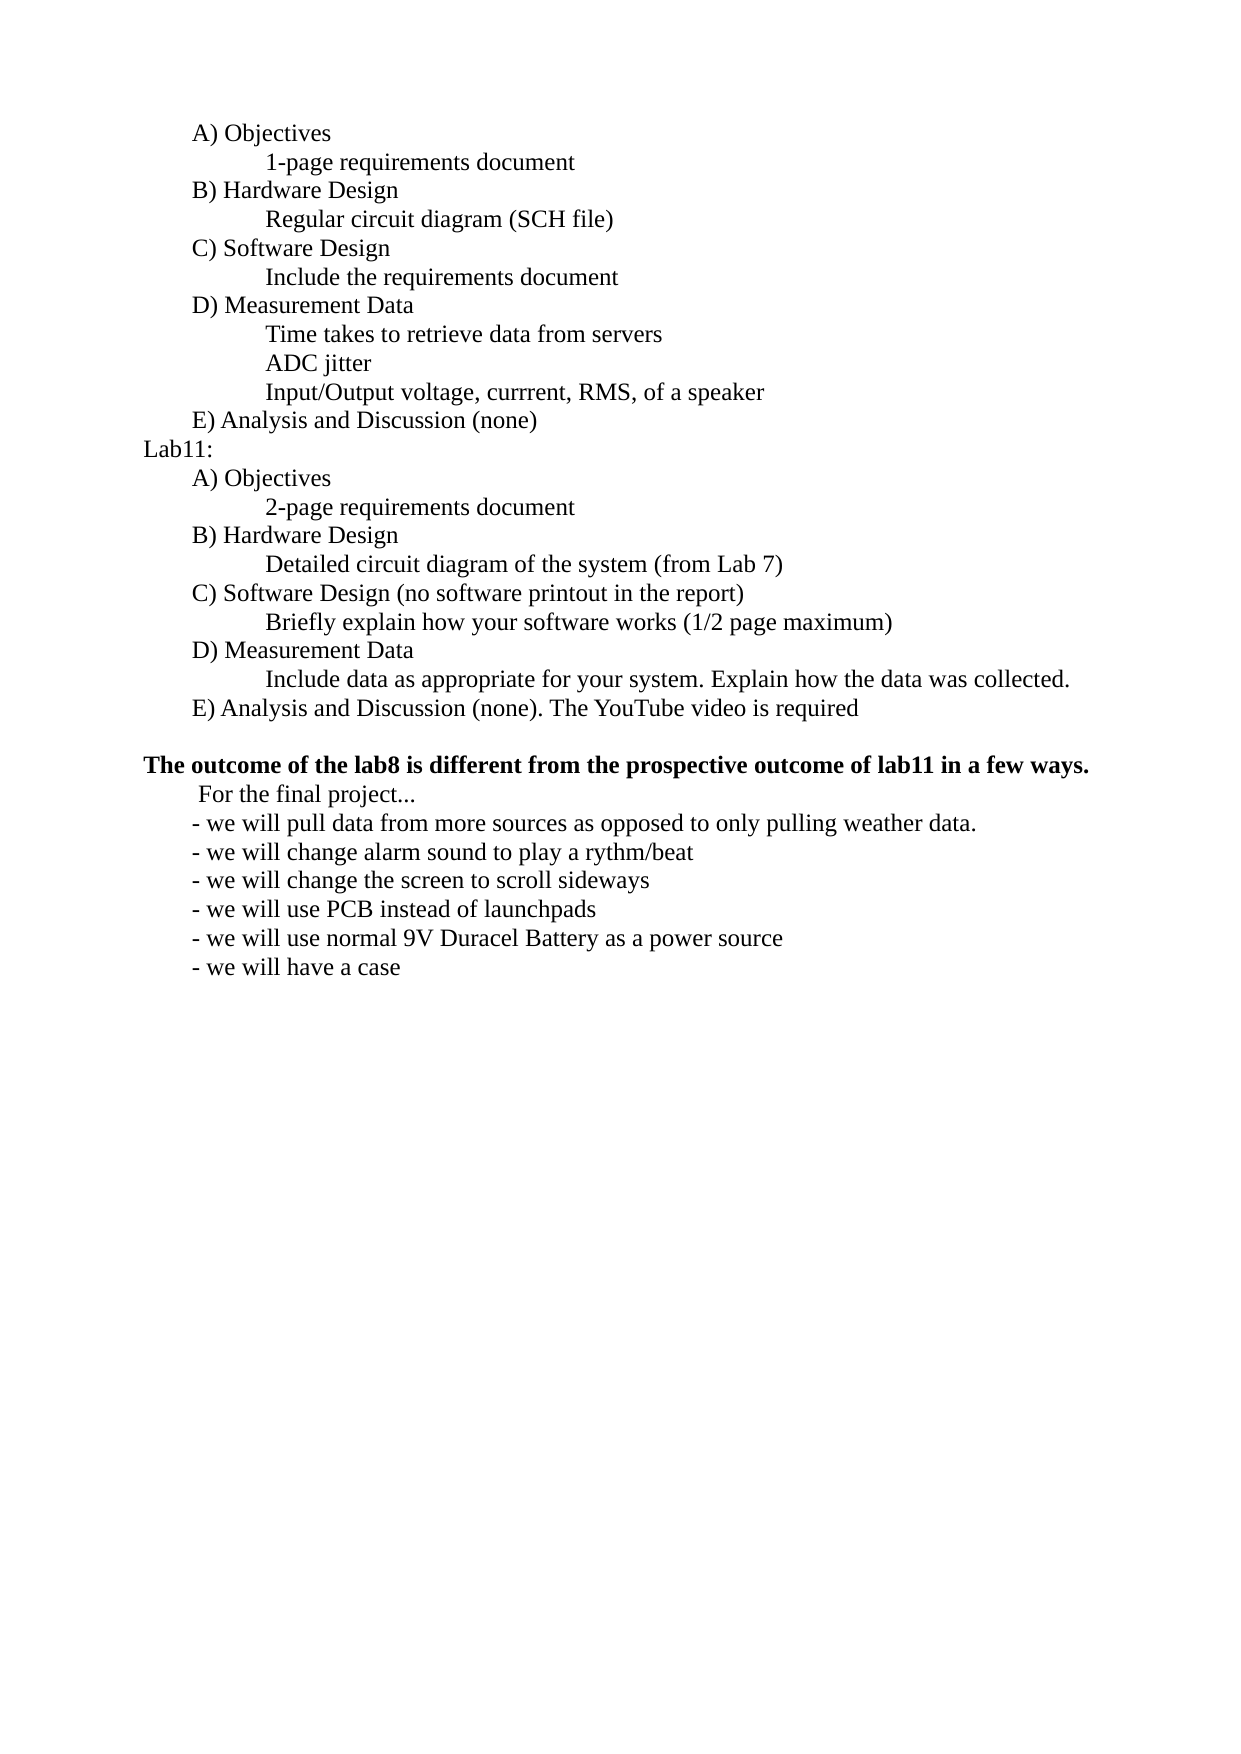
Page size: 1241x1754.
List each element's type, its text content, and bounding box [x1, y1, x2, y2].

text Detailed circuit diagram of the system (from Lab 7) [118, 549, 1122, 578]
text 1-page requirements document [118, 147, 1122, 176]
text A) Objectives [118, 463, 1122, 492]
text A) Objectives [118, 118, 1122, 147]
text - we will pull data from more sources as opposed to only pulling weather data. [118, 808, 1122, 837]
text - we will change the screen to scroll sideways [118, 866, 1122, 894]
text - we will change alarm sound to play a rythm/beat [118, 837, 1122, 866]
text B) Hardware Design [118, 521, 1122, 549]
text - we will use normal 9V Duracel Battery as a power source [118, 923, 1122, 952]
text Regular circuit diagram (SCH file) [118, 204, 1122, 233]
text C) Software Design [118, 233, 1122, 262]
text The outcome of the lab8 is different from the prospective outcome of lab11 in a few ways. [118, 751, 1122, 779]
text 2-page requirements document [118, 492, 1122, 521]
text ADC jitter [118, 348, 1122, 377]
text Include the requirements document [118, 262, 1122, 291]
text D) Measurement Data [118, 636, 1122, 664]
text Include data as appropriate for your system. Explain how the data was collected. [118, 664, 1122, 693]
text E) Analysis and Discussion (none) [118, 406, 1122, 434]
text D) Measurement Data [118, 291, 1122, 319]
text C) Software Design (no software printout in the report) [118, 578, 1122, 607]
text Input/Output voltage, currrent, RMS, of a speaker [118, 377, 1122, 406]
text B) Hardware Design [118, 176, 1122, 204]
text For the final project... [118, 779, 1122, 808]
text Briefly explain how your software works (1/2 page maximum) [118, 607, 1122, 636]
text - we will have a case [118, 952, 1122, 981]
text E) Analysis and Discussion (none). The YouTube video is required [118, 693, 1122, 722]
text Lab11: [118, 434, 1122, 463]
text Time takes to retrieve data from servers [118, 319, 1122, 348]
text - we will use PCB instead of launchpads [118, 894, 1122, 923]
